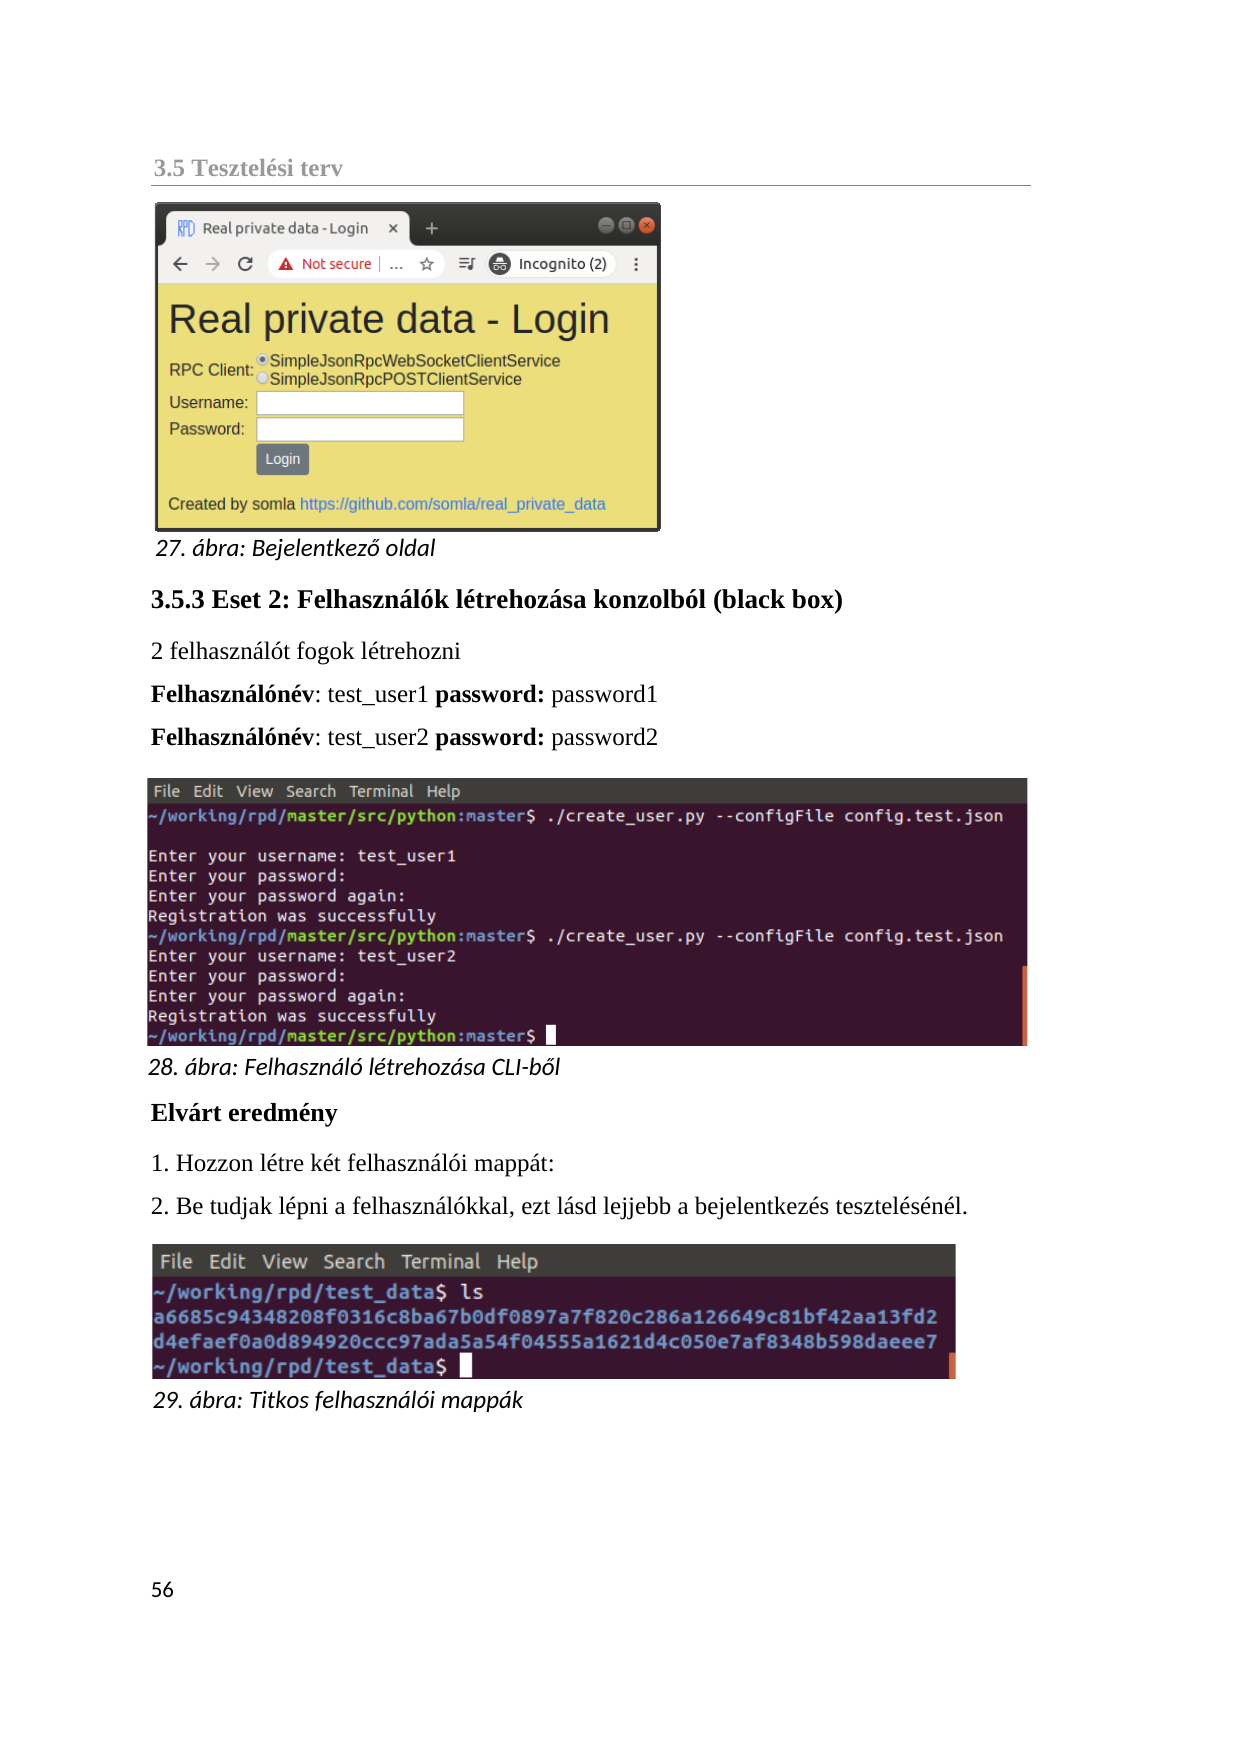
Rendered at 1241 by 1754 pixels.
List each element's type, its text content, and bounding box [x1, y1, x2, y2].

text 29. ábra: Titkos felhasználói mappák [152, 1379, 956, 1415]
text 1. Hozzon létre két felhasználói mappát: [151, 1148, 1031, 1177]
text Felhasználónév: test_user1 password: password1 Felhasználónév: test_user2 password: password2 [151, 679, 1031, 751]
text 2 felhasználót fogok létrehozni [151, 636, 1031, 665]
picture [154, 202, 661, 532]
subtitle [147, 766, 1034, 778]
subtitle Elvárt eredmény [151, 1082, 1031, 1127]
text 28. ábra: Felhasználó létrehozása CLI-ből [147, 1046, 1034, 1082]
text 2. Be tudjak lépni a felhasználókkal, ezt lásd lejjebb a bejelentkezés tesztelésénél. [151, 1191, 1031, 1220]
picture [152, 1244, 956, 1379]
subtitle Eset 2: Felhasználók létrehozása konzolból (black box) [151, 190, 1031, 615]
text [152, 1232, 956, 1244]
text 27. ábra: Bejelentkező oldal [155, 532, 661, 562]
picture [147, 778, 1028, 1046]
